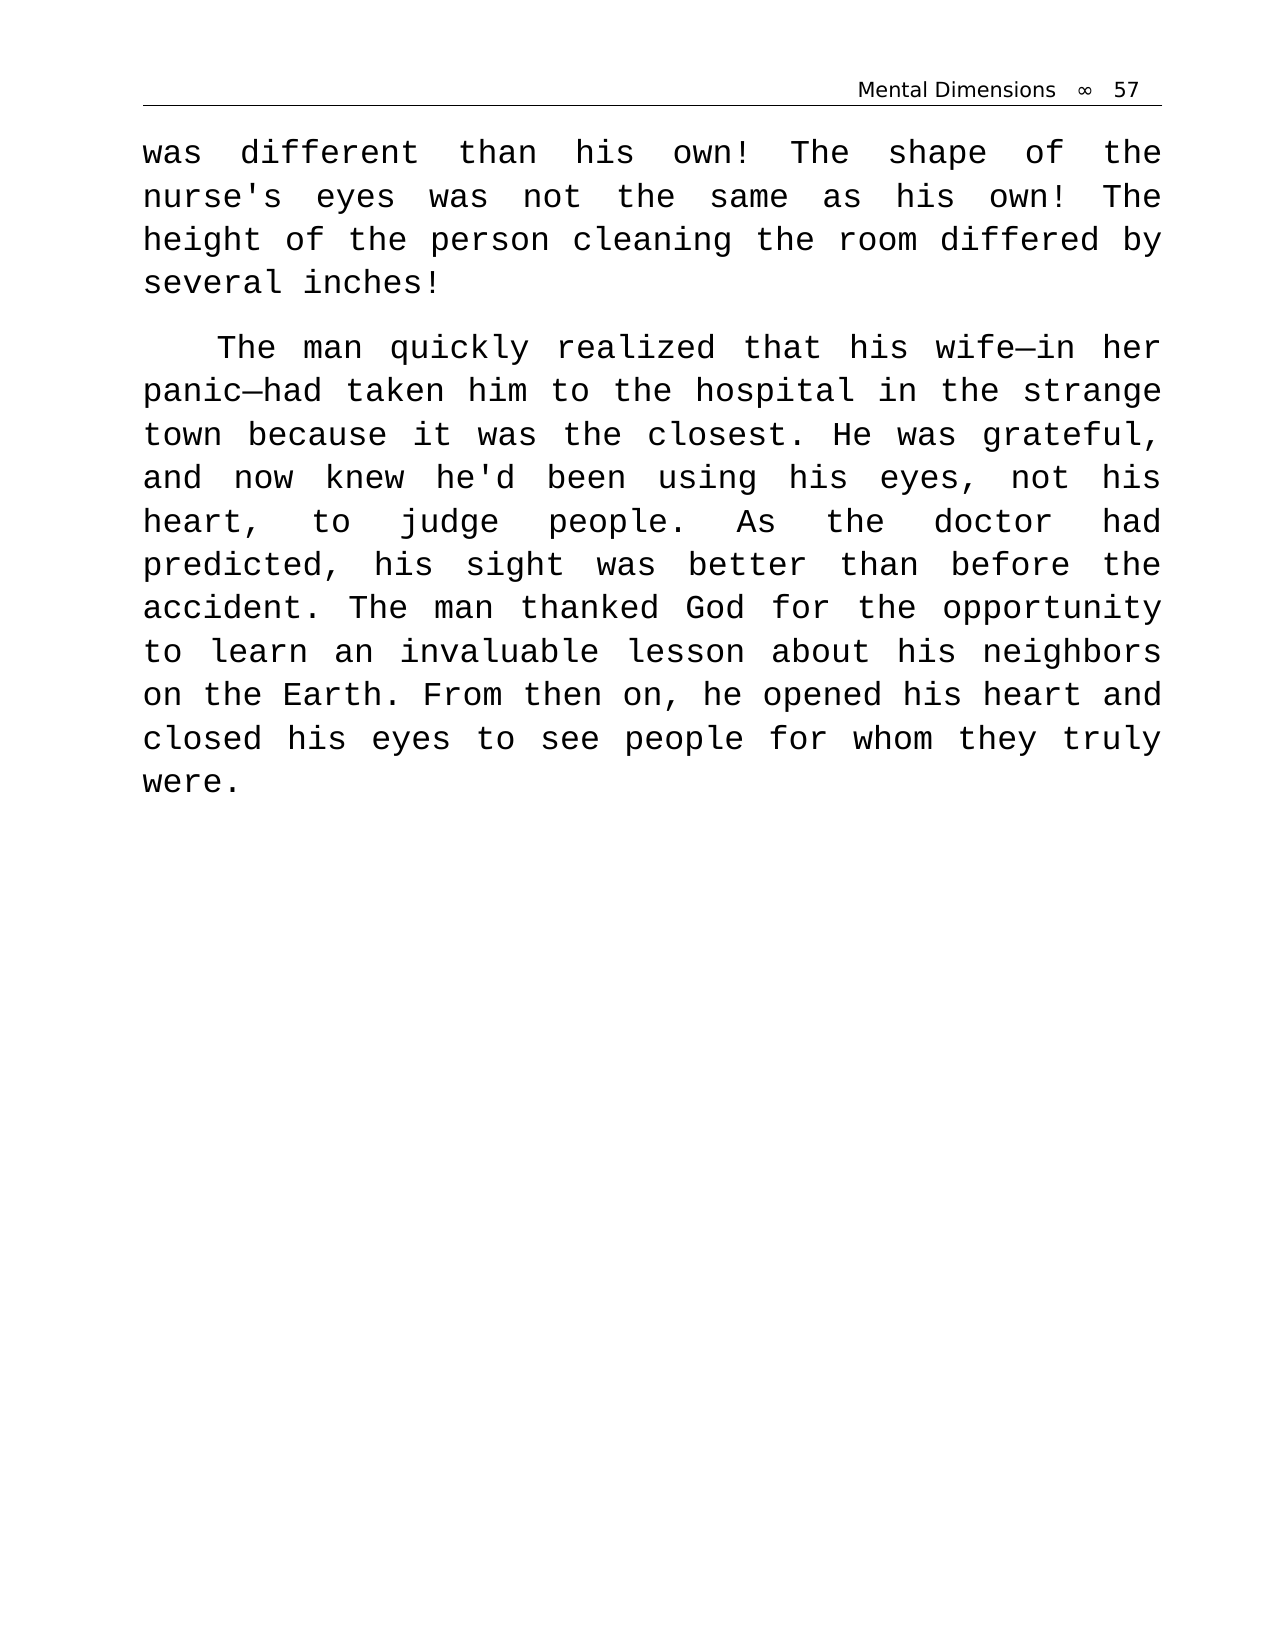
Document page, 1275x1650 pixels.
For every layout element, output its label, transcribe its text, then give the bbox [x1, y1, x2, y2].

text The man quickly realized that his wife—in her panic—had taken him to the hospital in the strange town because it was the closest. He was grateful, and now knew he'd been using his eyes, not his heart, to judge people. As the doctor had predicted, his sight was better than before the accident. The man thanked God for the opportunity to learn an invaluable lesson about his neighbors on the Earth. From then on, he opened his heart and closed his eyes to see people for whom they truly were. [142, 331, 1162, 803]
text was different than his own! The shape of the nurse's eyes was not the same as his own! The height of the person cleaning the room differed by several inches! [142, 136, 1162, 304]
